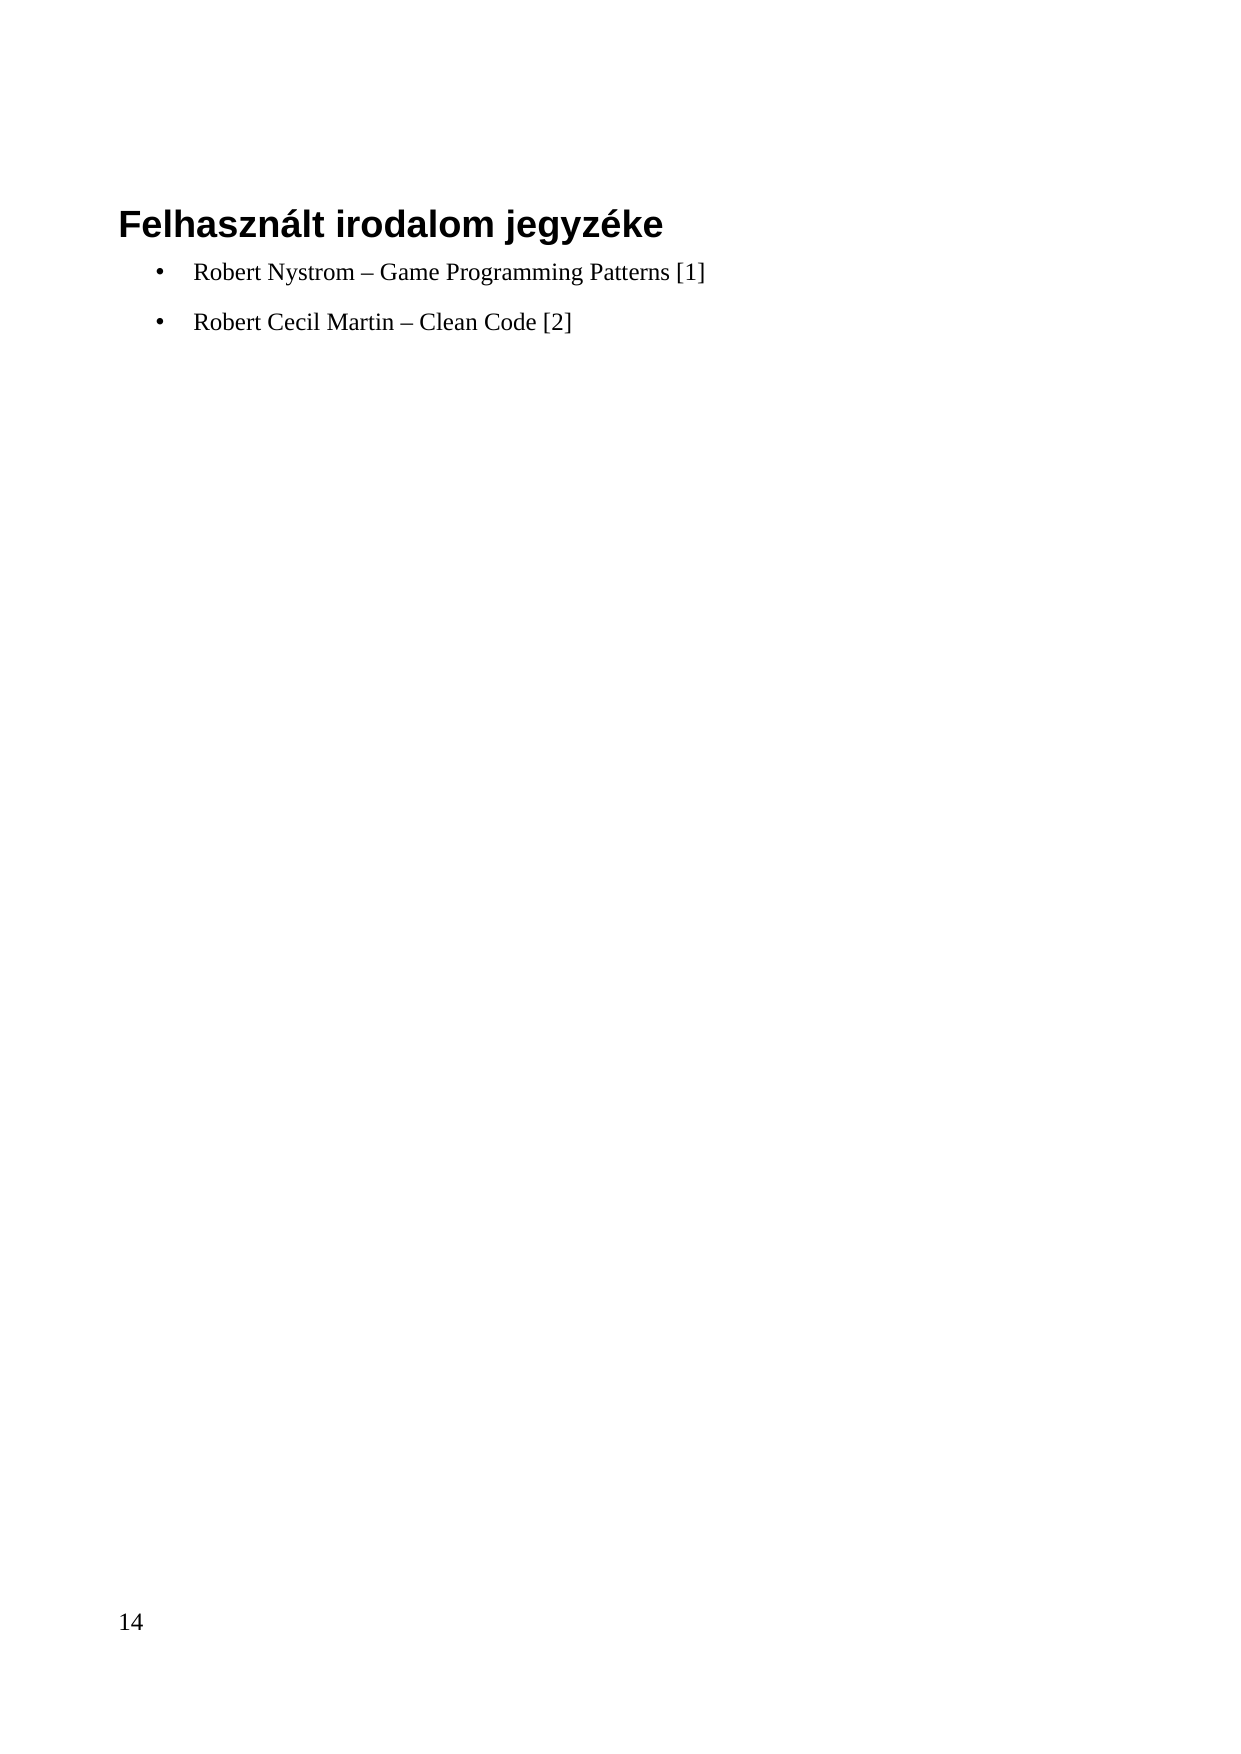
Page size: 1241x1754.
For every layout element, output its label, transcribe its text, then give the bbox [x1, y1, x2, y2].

list Robert Cecil Martin – Clean Code [2] [156, 307, 1122, 335]
subtitle Felhasznált irodalom jegyzéke [118, 201, 1122, 245]
list Robert Nystrom – Game Programming Patterns [1] [156, 257, 1122, 286]
